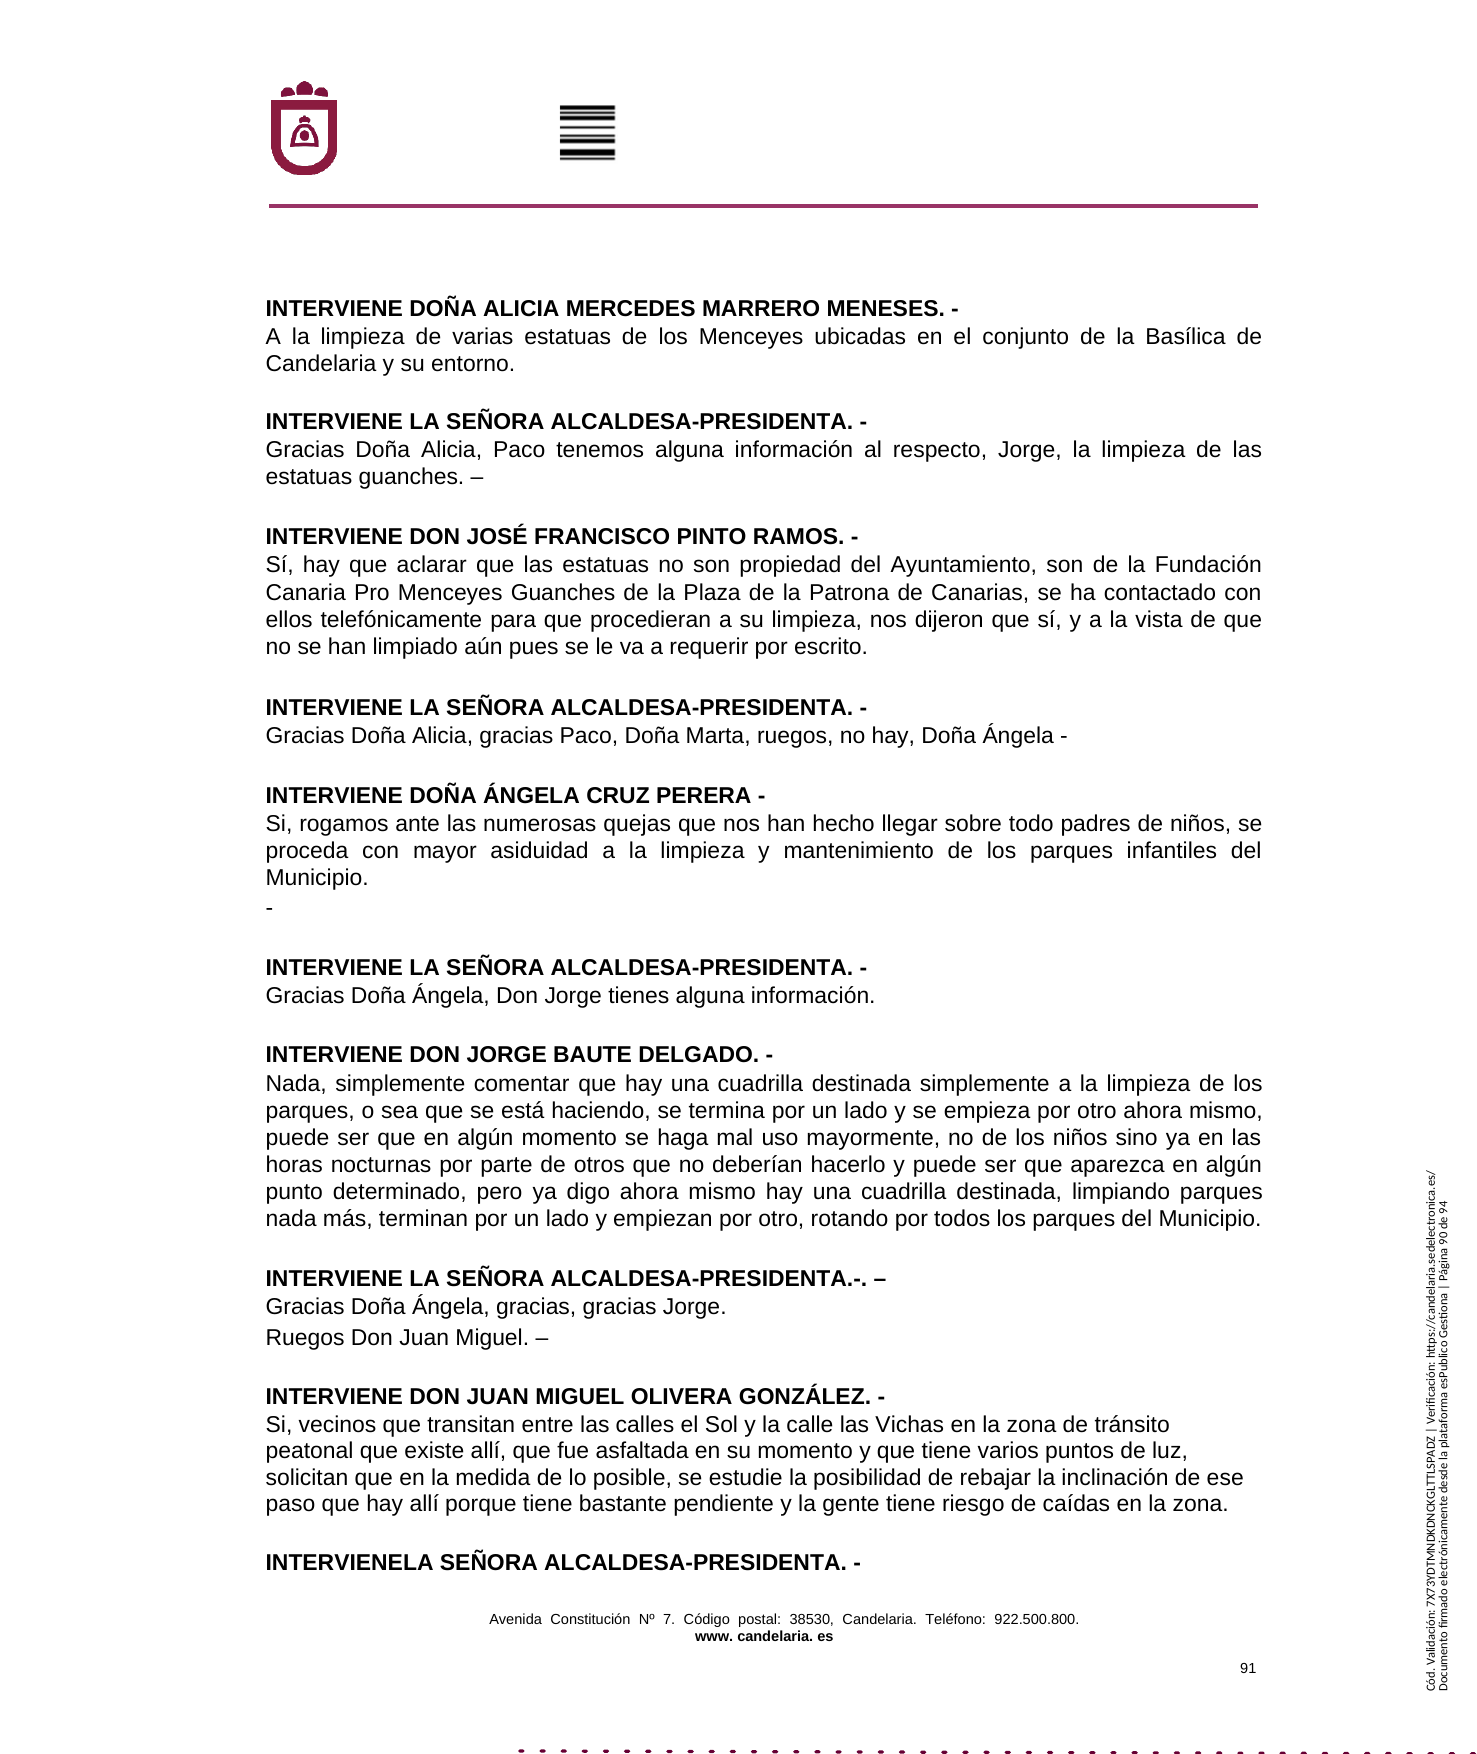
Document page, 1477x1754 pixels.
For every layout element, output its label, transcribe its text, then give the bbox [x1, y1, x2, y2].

text Gracias Doña Alicia, Paco tenemos alguna información al respecto, Jorge, la limpieza de las estatuas guanches. – [265, 436, 1263, 489]
text INTERVIENE DOÑA ALICIA MERCEDES MARRERO MENESES. - [265, 295, 1263, 321]
text INTERVIENE LA SEÑORA ALCALDESA-PRESIDENTA. - [265, 694, 1263, 720]
text INTERVIENE DON JOSÉ FRANCISCO PINTO RAMOS. - [265, 523, 1263, 549]
text Nada, simplemente comentar que hay una cuadrilla destinada simplemente a la limpieza de los parques, o sea que se está haciendo, se termina por un lado y se empieza por otro ahora mismo, puede ser que en algún momento se haga mal uso mayormente, no de los niños sino ya en las horas nocturnas por parte de otros que no deberían hacerlo y puede ser que aparezca en algún punto determinado, pero ya digo ahora mismo hay una cuadrilla destinada, limpiando parques nada más, terminan por un lado y empiezan por otro, rotando por todos los parques del Municipio. [265, 1070, 1263, 1232]
text INTERVIENELA SEÑORA ALCALDESA-PRESIDENTA. - [265, 1549, 1263, 1576]
text Si, rogamos ante las numerosas quejas que nos han hecho llegar sobre todo padres de niños, se proceda con mayor asiduidad a la limpieza y mantenimiento de los parques infantiles del Municipio. [265, 810, 1263, 891]
text - [265, 894, 1263, 920]
text INTERVIENE LA SEÑORA ALCALDESA-PRESIDENTA. - [265, 953, 1263, 980]
text INTERVIENE LA SEÑORA ALCALDESA-PRESIDENTA. - [265, 408, 1263, 434]
text Si, vecinos que transitan entre las calles el Sol y la calle las Vichas en la zona de tránsito peatonal que existe allí, que fue asfaltada en su momento y que tiene varios puntos de luz, solicitan que en la medida de lo posible, se estudie la posibilidad de rebajar la inclinación de ese paso que hay allí porque tiene bastante pendiente y la gente tiene riesgo de caídas en la zona. [265, 1412, 1263, 1516]
text INTERVIENE DOÑA ÁNGELA CRUZ PERERA - [265, 782, 1263, 808]
text Gracias Doña Ángela, gracias, gracias Jorge. [265, 1293, 1263, 1320]
text INTERVIENE DON JUAN MIGUEL OLIVERA GONZÁLEZ. - [265, 1383, 1263, 1409]
text A la limpieza de varias estatuas de los Menceyes ubicadas en el conjunto de la Basílica de Candelaria y su entorno. [265, 323, 1263, 377]
text INTERVIENE DON JORGE BAUTE DELGADO. - [265, 1041, 1263, 1068]
text Sí, hay que aclarar que las estatuas no son propiedad del Ayuntamiento, son de la Fundación Canaria Pro Menceyes Guanches de la Plaza de la Patrona de Canarias, se ha contactado con ellos telefónicamente para que procedieran a su limpieza, nos dijeron que sí, y a la vista de que no se han limpiado aún pues se le va a requerir por escrito. [265, 551, 1263, 659]
text Gracias Doña Alicia, gracias Paco, Doña Marta, ruegos, no hay, Doña Ángela - [265, 722, 1263, 749]
text INTERVIENE LA SEÑORA ALCALDESA-PRESIDENTA.-. – [265, 1265, 1263, 1291]
text Gracias Doña Ángela, Don Jorge tienes alguna información. [265, 982, 1263, 1008]
text Ruegos Don Juan Miguel. – [265, 1323, 1263, 1350]
